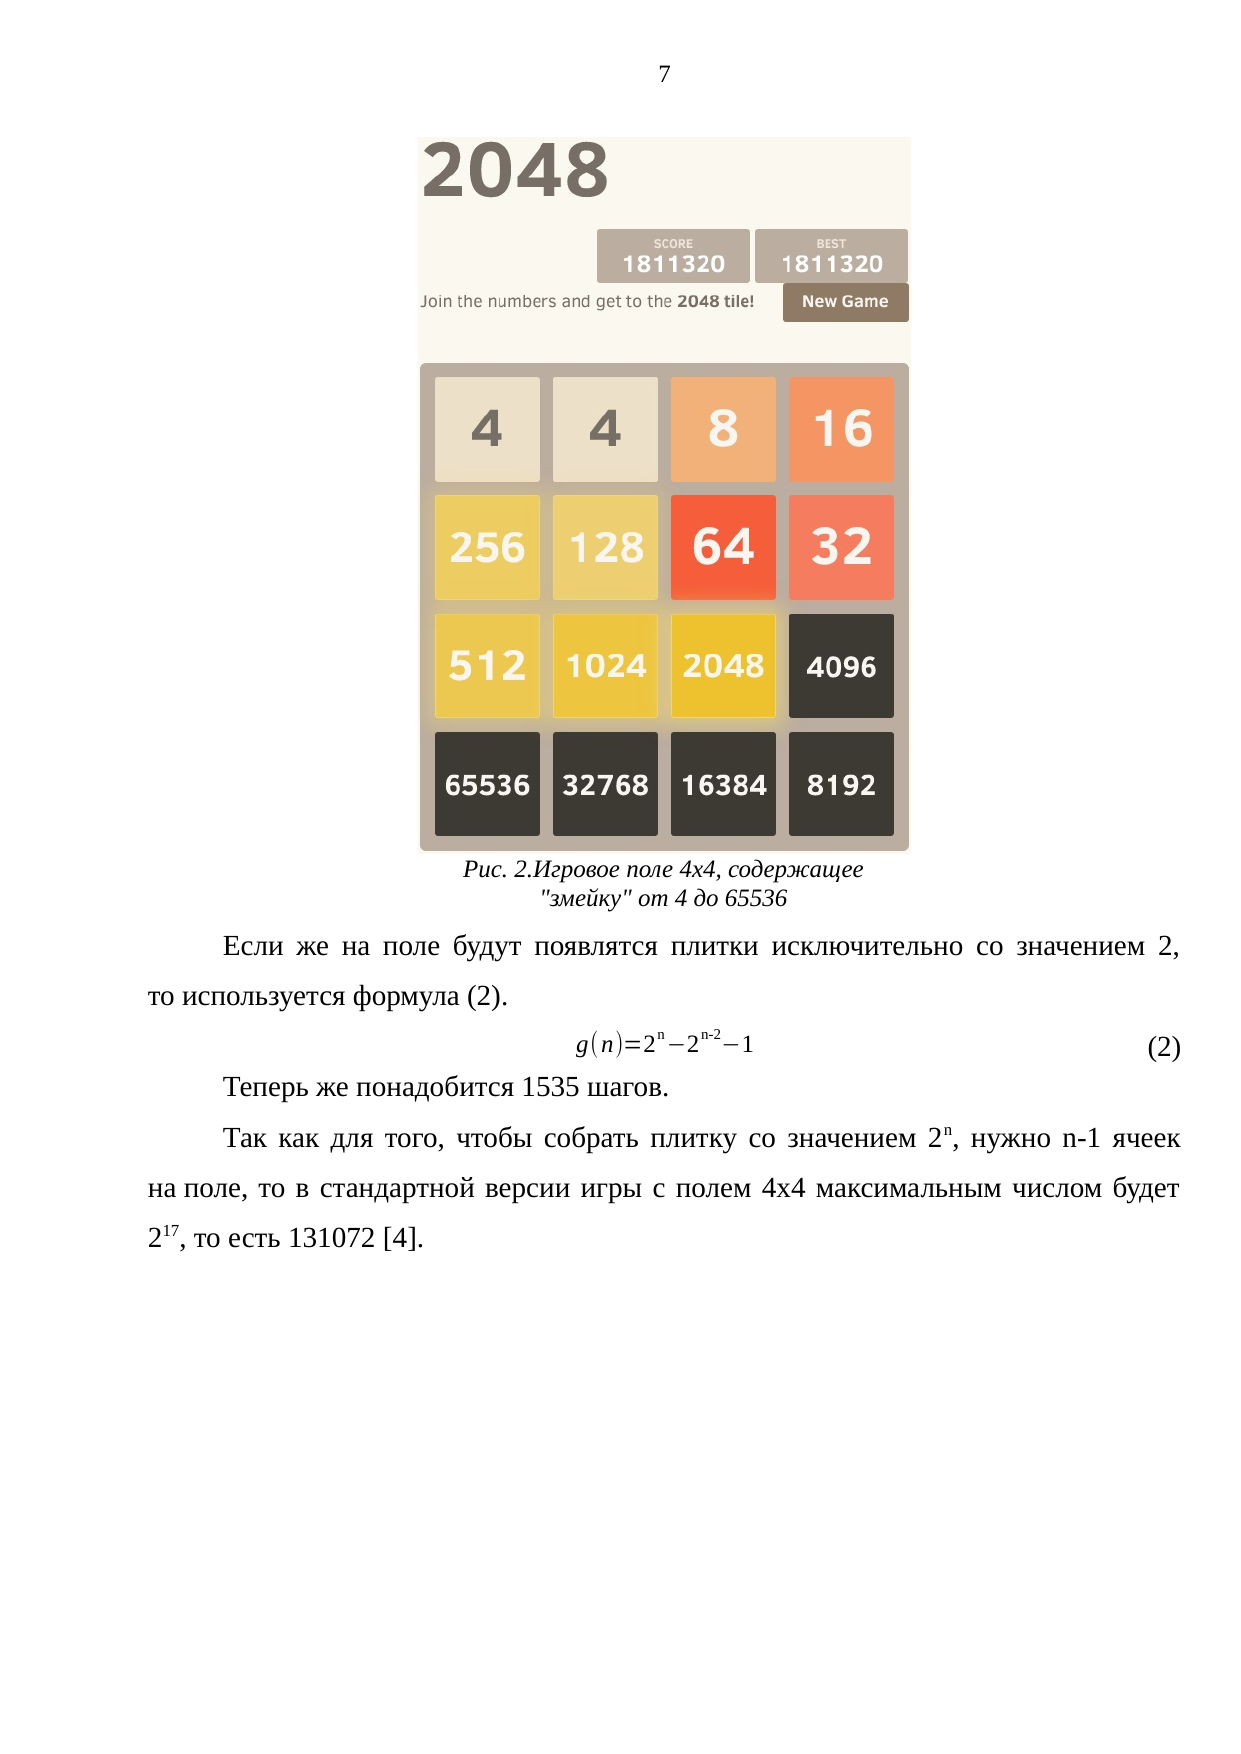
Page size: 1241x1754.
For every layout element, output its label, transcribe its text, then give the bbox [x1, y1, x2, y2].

table_header (2) [837, 1029, 1181, 1069]
table_header [148, 1029, 492, 1069]
text Теперь же понадобится 1535 шагов. [148, 1069, 1181, 1103]
picture [417, 137, 912, 854]
table_header [492, 1029, 837, 1069]
text Если же на поле будут появлятся плитки исключительно со значением 2, то используется формула (2). [148, 117, 1181, 1012]
text Рис. 2.Игровое поле 4х4, содержащее "змейку" от 4 до 65536 [417, 854, 911, 911]
text Так как для того, чтобы собрать плитку со значением 2n, нужно n-1 ячеек на поле, то в стандартной версии игры с полем 4х4 максимальным числом будет 217, то есть 131072 [4]. [148, 1120, 1181, 1254]
